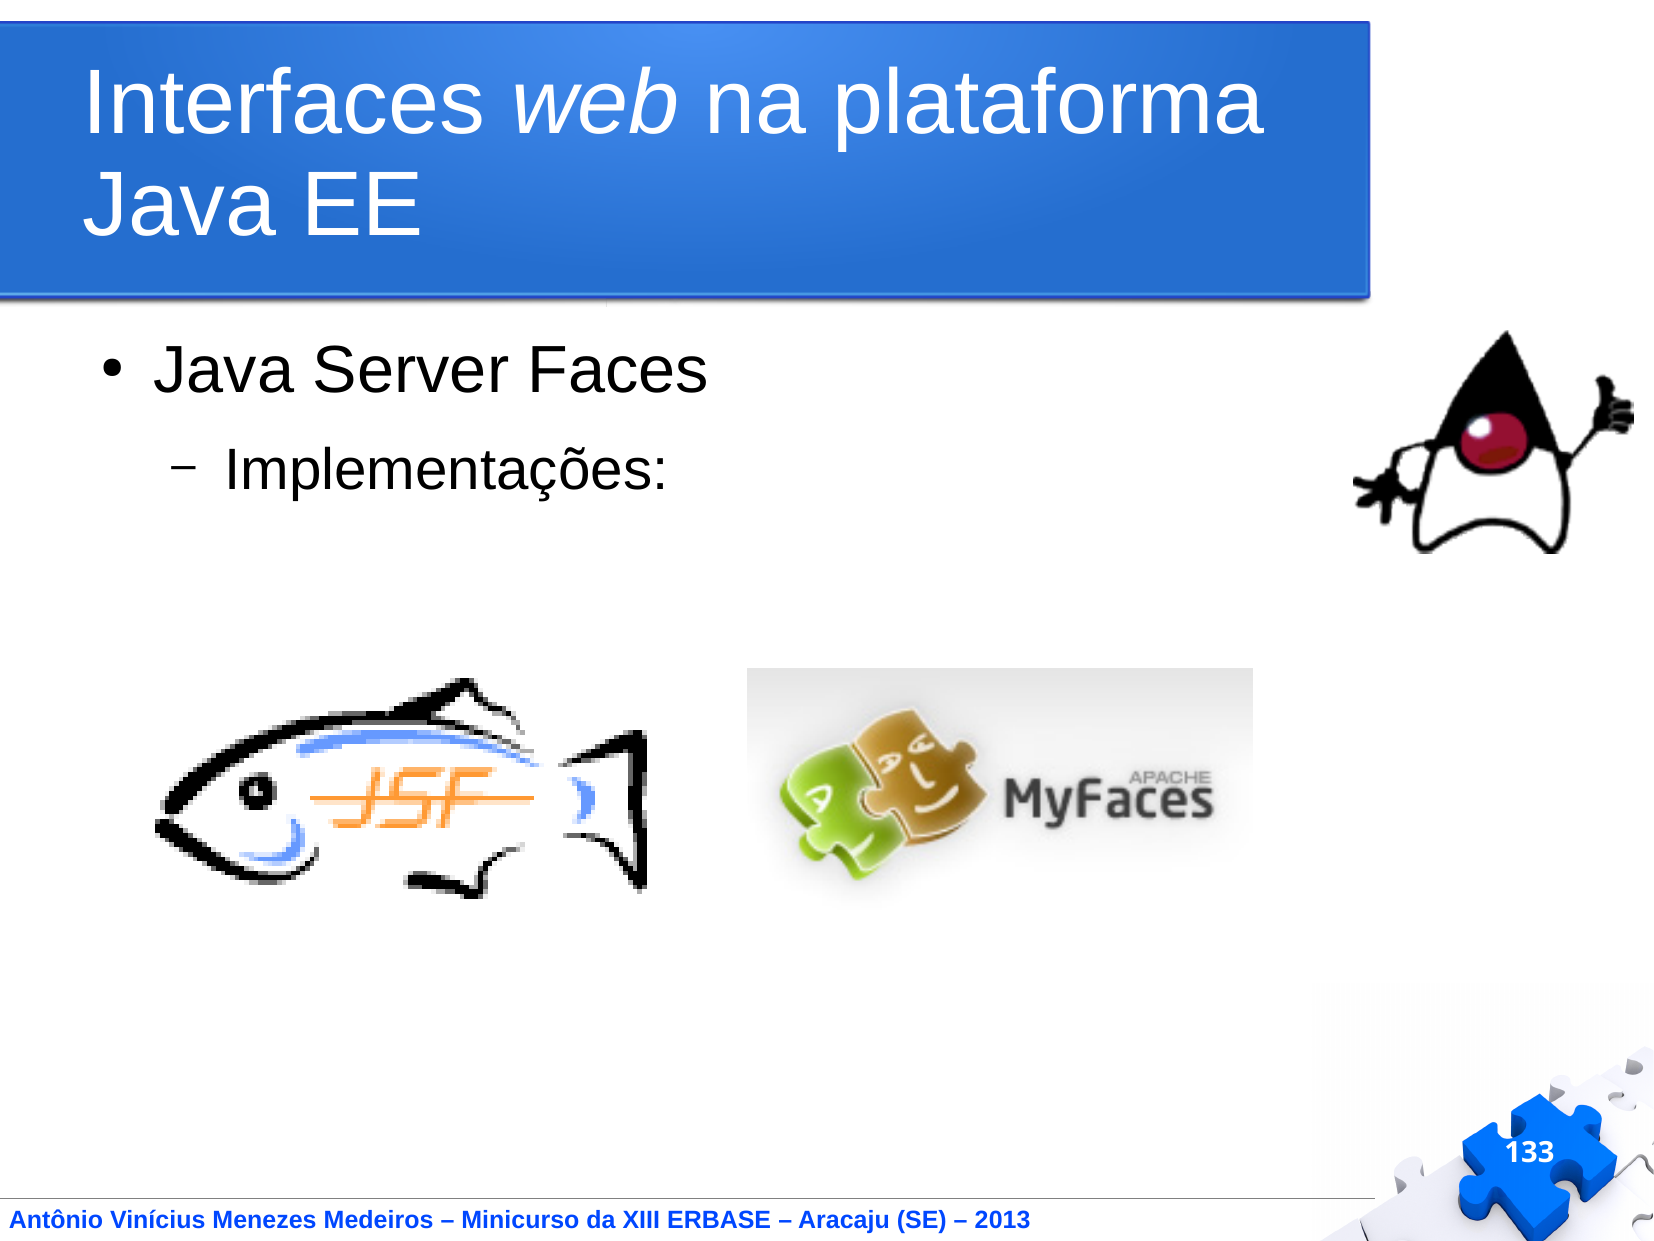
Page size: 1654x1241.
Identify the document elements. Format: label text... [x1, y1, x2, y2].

picture [1311, 983, 1654, 1241]
picture [1353, 330, 1634, 554]
picture [151, 674, 652, 904]
title Interfaces web na plataforma Java EE [82, 49, 1323, 257]
picture [747, 668, 1253, 910]
picture [0, 21, 1375, 307]
list Java Server Faces Implementações: [82, 332, 1356, 1182]
